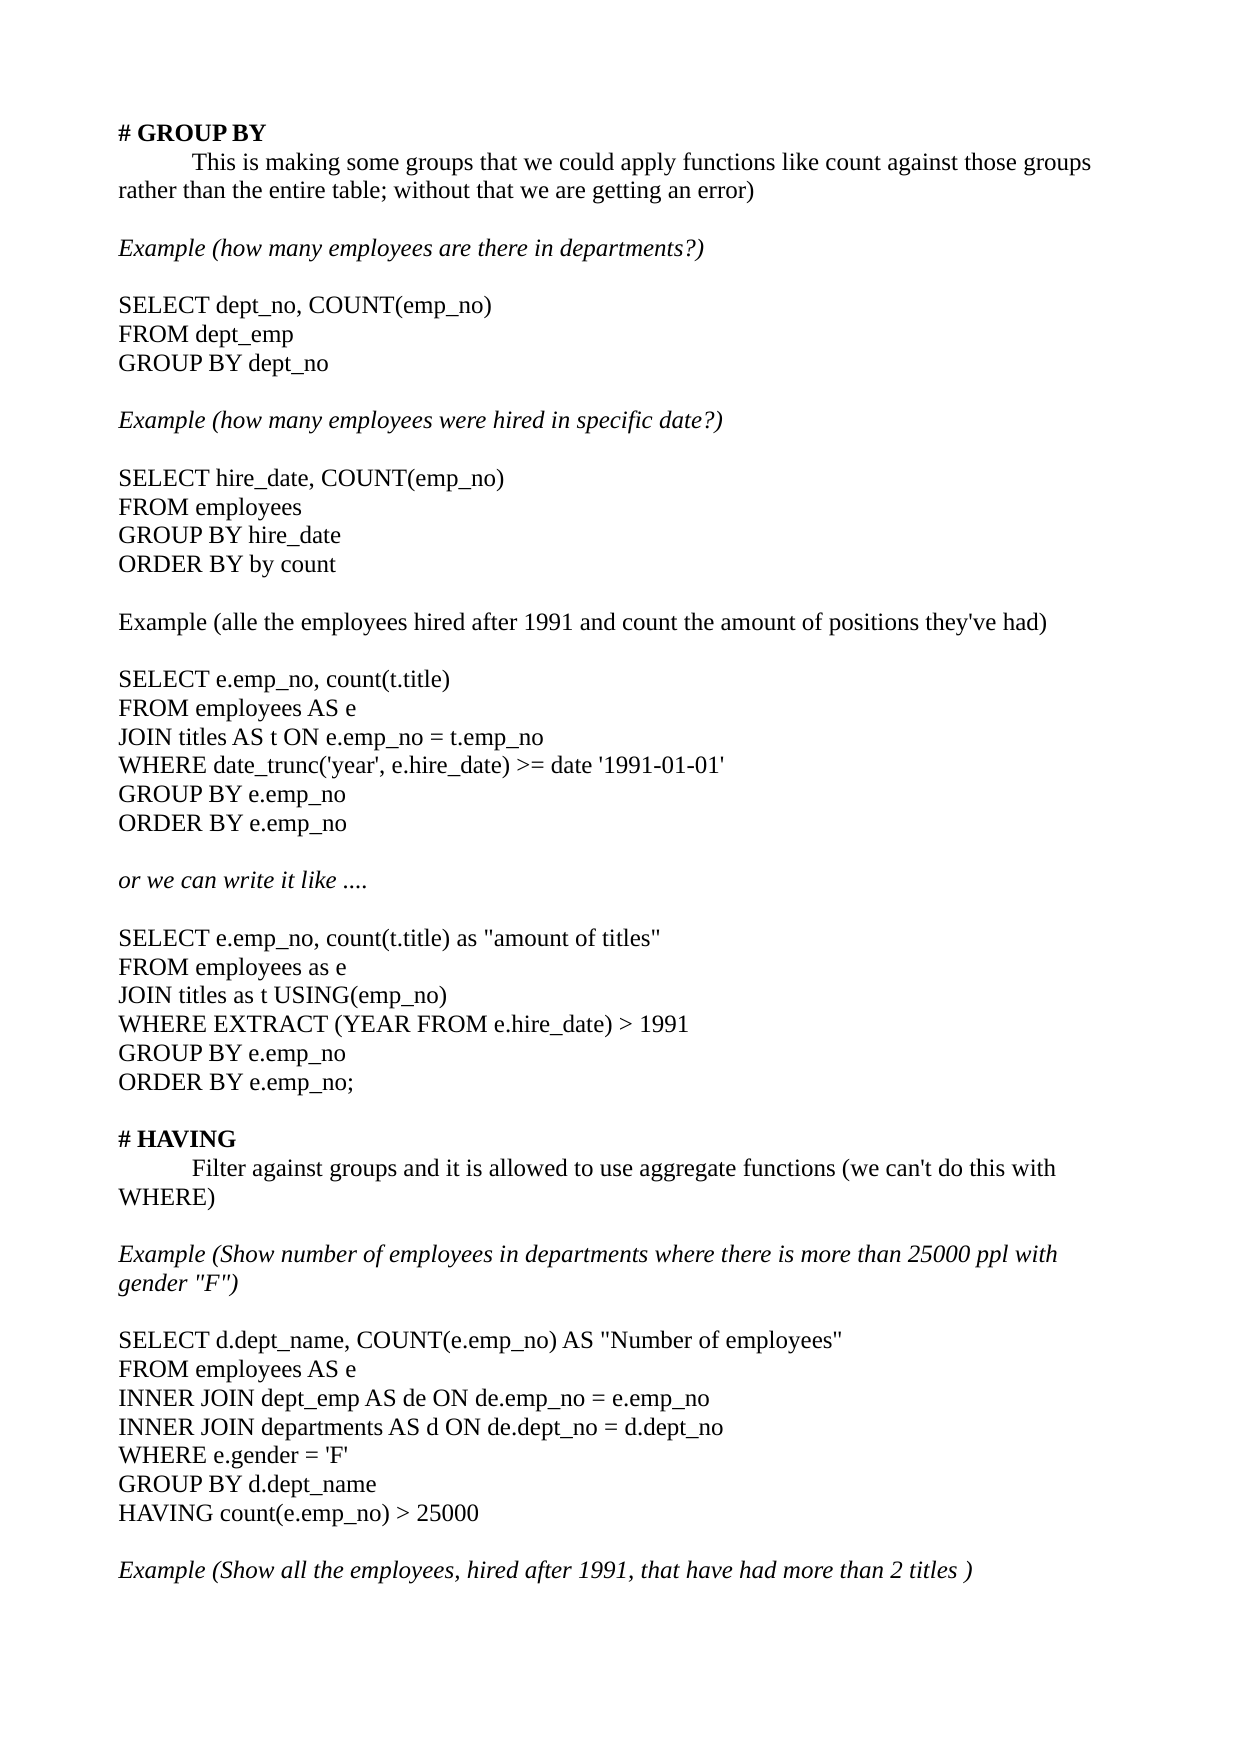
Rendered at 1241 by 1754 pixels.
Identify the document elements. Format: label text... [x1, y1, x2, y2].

text FROM employees AS e [118, 693, 1122, 722]
text ORDER BY by count [118, 549, 1122, 578]
text GROUP BY e.emp_no [118, 1038, 1122, 1067]
text # HAVING [118, 1124, 1122, 1153]
text Example (how many employees are there in departments?) [118, 233, 1122, 262]
text HAVING count(e.emp_no) > 25000 [118, 1498, 1122, 1527]
text Example (alle the employees hired after 1991 and count the amount of positions they've had) [118, 607, 1122, 636]
text FROM employees AS e [118, 1354, 1122, 1383]
text INNER JOIN dept_emp AS de ON de.emp_no = e.emp_no [118, 1383, 1122, 1412]
text WHERE date_trunc('year', e.hire_date) >= date '1991-01-01' [118, 751, 1122, 779]
text INNER JOIN departments AS d ON de.dept_no = d.dept_no [118, 1412, 1122, 1441]
text GROUP BY hire_date [118, 521, 1122, 549]
text GROUP BY e.emp_no [118, 779, 1122, 808]
text Example (Show all the employees, hired after 1991, that have had more than 2 titles ) [118, 1556, 1122, 1584]
text This is making some groups that we could apply functions like count against those groups rather than the entire table; without that we are getting an error) [118, 147, 1122, 204]
text GROUP BY d.dept_name [118, 1469, 1122, 1498]
text SELECT dept_no, COUNT(emp_no) [118, 291, 1122, 319]
text Example (how many employees were hired in specific date?) [118, 406, 1122, 434]
text JOIN titles AS t ON e.emp_no = t.emp_no [118, 722, 1122, 751]
text # GROUP BY [118, 118, 1122, 147]
text ORDER BY e.emp_no; [118, 1067, 1122, 1096]
text or we can write it like .... [118, 866, 1122, 894]
text Filter against groups and it is allowed to use aggregate functions (we can't do this with WHERE) [118, 1153, 1122, 1211]
text Example (Show number of employees in departments where there is more than 25000 ppl with gender "F") [118, 1239, 1122, 1297]
text FROM employees as e [118, 952, 1122, 981]
text GROUP BY dept_no [118, 348, 1122, 377]
text SELECT e.emp_no, count(t.title) [118, 664, 1122, 693]
text FROM employees [118, 492, 1122, 521]
text FROM dept_emp [118, 319, 1122, 348]
text SELECT hire_date, COUNT(emp_no) [118, 463, 1122, 492]
text ORDER BY e.emp_no [118, 808, 1122, 837]
text WHERE EXTRACT (YEAR FROM e.hire_date) > 1991 [118, 1009, 1122, 1038]
text SELECT d.dept_name, COUNT(e.emp_no) AS "Number of employees" [118, 1326, 1122, 1354]
text WHERE e.gender = 'F' [118, 1441, 1122, 1469]
text SELECT e.emp_no, count(t.title) as "amount of titles" [118, 923, 1122, 952]
text JOIN titles as t USING(emp_no) [118, 981, 1122, 1009]
